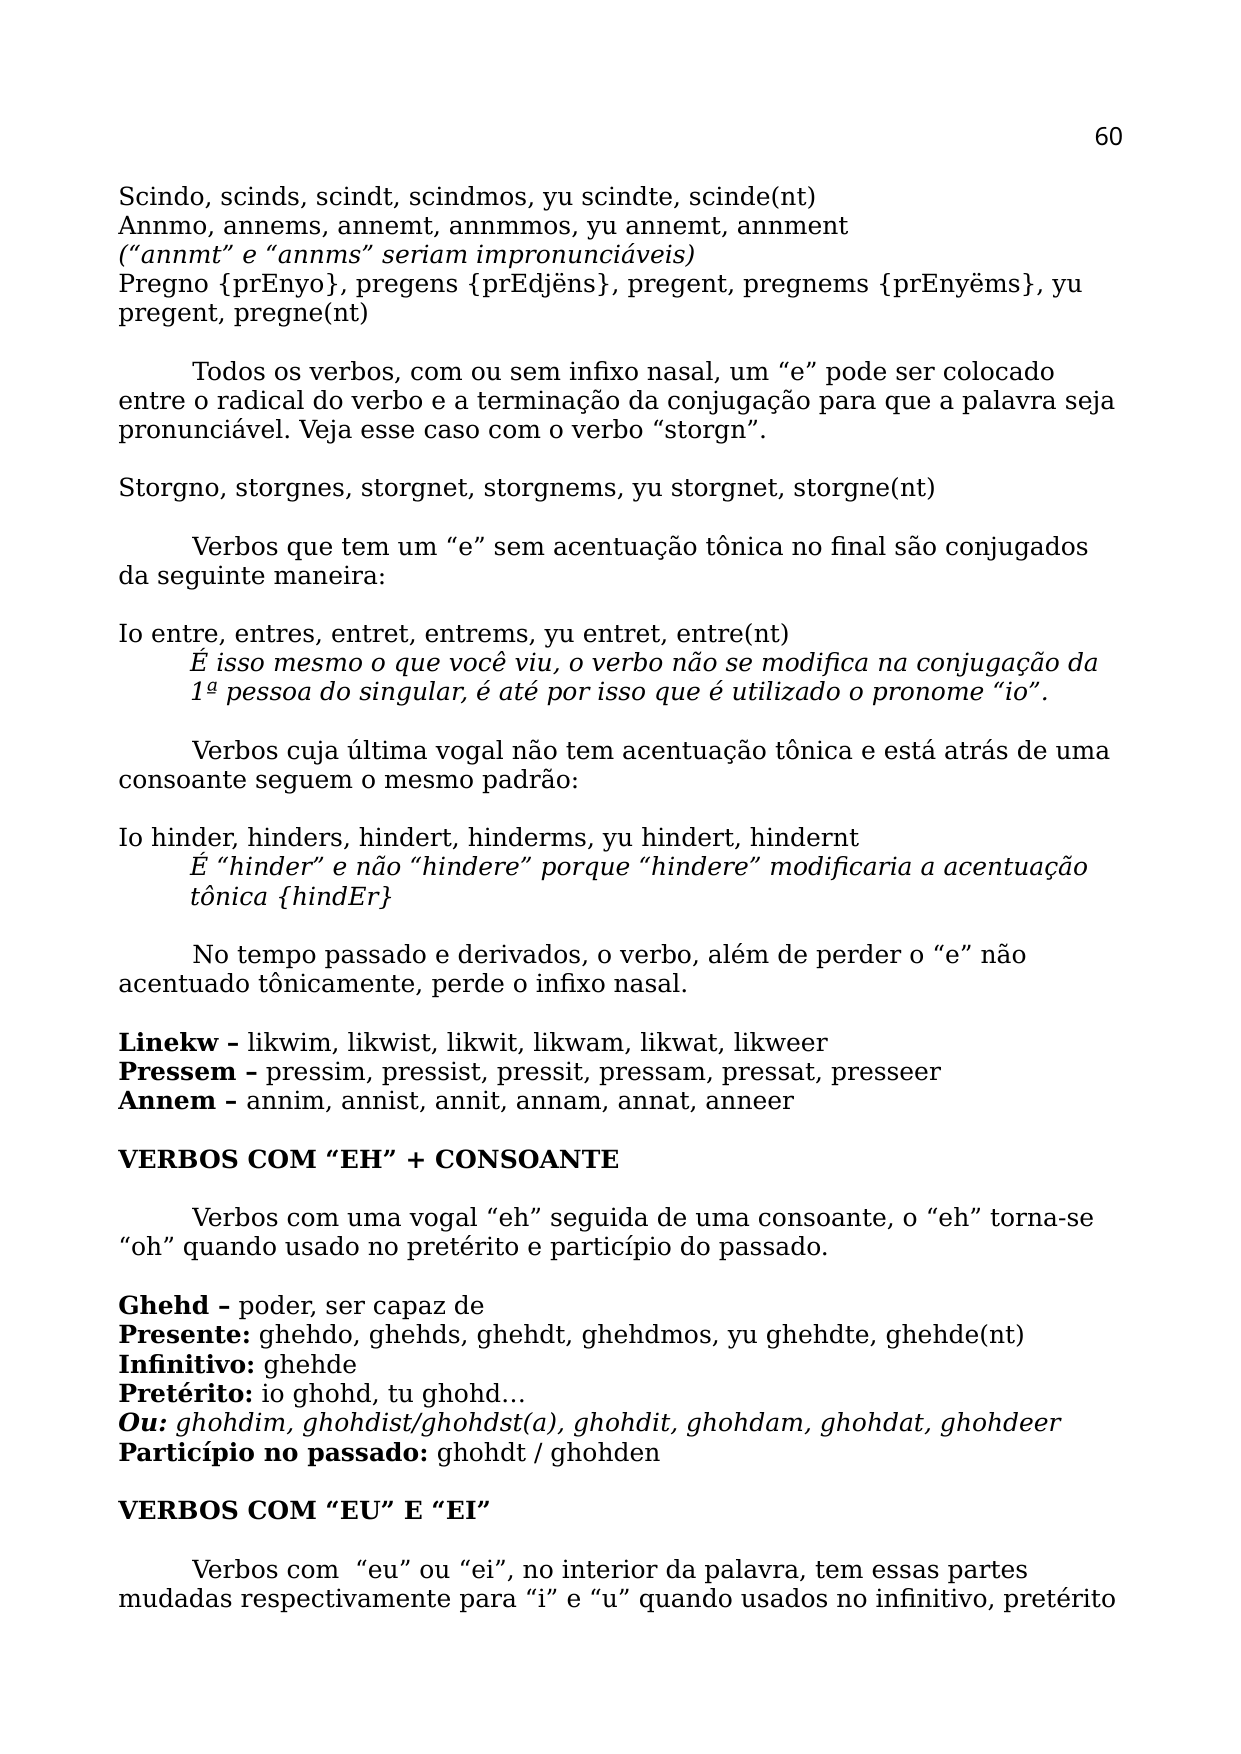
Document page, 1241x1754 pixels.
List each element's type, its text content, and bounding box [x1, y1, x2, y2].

text Particípio no passado: ghohdt / ghohden [118, 1438, 1123, 1467]
text Annem – annim, annist, annit, annam, annat, anneer [118, 1086, 1123, 1116]
text Verbos com uma vogal “eh” seguida de uma consoante, o “eh” torna-se “oh” quando usado no pretérito e particípio do passado. [118, 1203, 1123, 1262]
text Presente: ghehdo, ghehds, ghehdt, ghehdmos, yu ghehdte, ghehde(nt) [118, 1320, 1123, 1349]
text Scindo, scinds, scindt, scindmos, yu scindte, scinde(nt) [118, 182, 1123, 211]
subtitle VERBOS COM “EU” E “EI” [118, 1496, 1123, 1526]
text Pressem – pressim, pressist, pressit, pressam, pressat, presseer [118, 1057, 1123, 1086]
text Storgno, storgnes, storgnet, storgnems, yu storgnet, storgne(nt) [118, 473, 1123, 502]
text No tempo passado e derivados, o verbo, além de perder o “e” não acentuado tônicamente, perde o infixo nasal. [118, 940, 1123, 998]
text (“annmt” e “annms” seriam impronunciáveis) [118, 240, 1123, 269]
text Annmo, annems, annemt, annmmos, yu annemt, annment [118, 211, 1123, 240]
text Ghehd – poder, ser capaz de [118, 1291, 1123, 1320]
text Io hinder, hinders, hindert, hinderms, yu hindert, hindernt [118, 823, 1123, 852]
text Io entre, entres, entret, entrems, yu entret, entre(nt) [118, 619, 1123, 648]
text Ou: ghohdim, ghohdist/ghohdst(a), ghohdit, ghohdam, ghohdat, ghohdeer [118, 1408, 1123, 1438]
text É “hinder” e não “hindere” porque “hindere” modificaria a acentuação tônica {hindEr} [190, 852, 1123, 911]
text Verbos com “eu” ou “ei”, no interior da palavra, tem essas partes mudadas respectivamente para “i” e “u” quando usados no infinitivo, pretérito [118, 1555, 1123, 1613]
text É isso mesmo o que você viu, o verbo não se modifica na conjugação da 1ª pessoa do singular, é até por isso que é utilizado o pronome “io”. [190, 648, 1123, 707]
text Todos os verbos, com ou sem infixo nasal, um “e” pode ser colocado entre o radical do verbo e a terminação da conjugação para que a palavra seja pronunciável. Veja esse caso com o verbo “storgn”. [118, 357, 1123, 444]
text Linekw – likwim, likwist, likwit, likwam, likwat, likweer [118, 1027, 1123, 1057]
text Pregno {prEnyo}, pregens {prEdjëns}, pregent, pregnems {prEnyëms}, yu pregent, pregne(nt) [118, 269, 1123, 327]
text Pretérito: io ghohd, tu ghohd… [118, 1379, 1123, 1408]
text Infinitivo: ghehde [118, 1349, 1123, 1379]
subtitle VERBOS COM “EH” + CONSOANTE [118, 1145, 1123, 1174]
text Verbos que tem um “e” sem acentuação tônica no final são conjugados da seguinte maneira: [118, 532, 1123, 590]
text Verbos cuja última vogal não tem acentuação tônica e está atrás de uma consoante seguem o mesmo padrão: [118, 736, 1123, 794]
